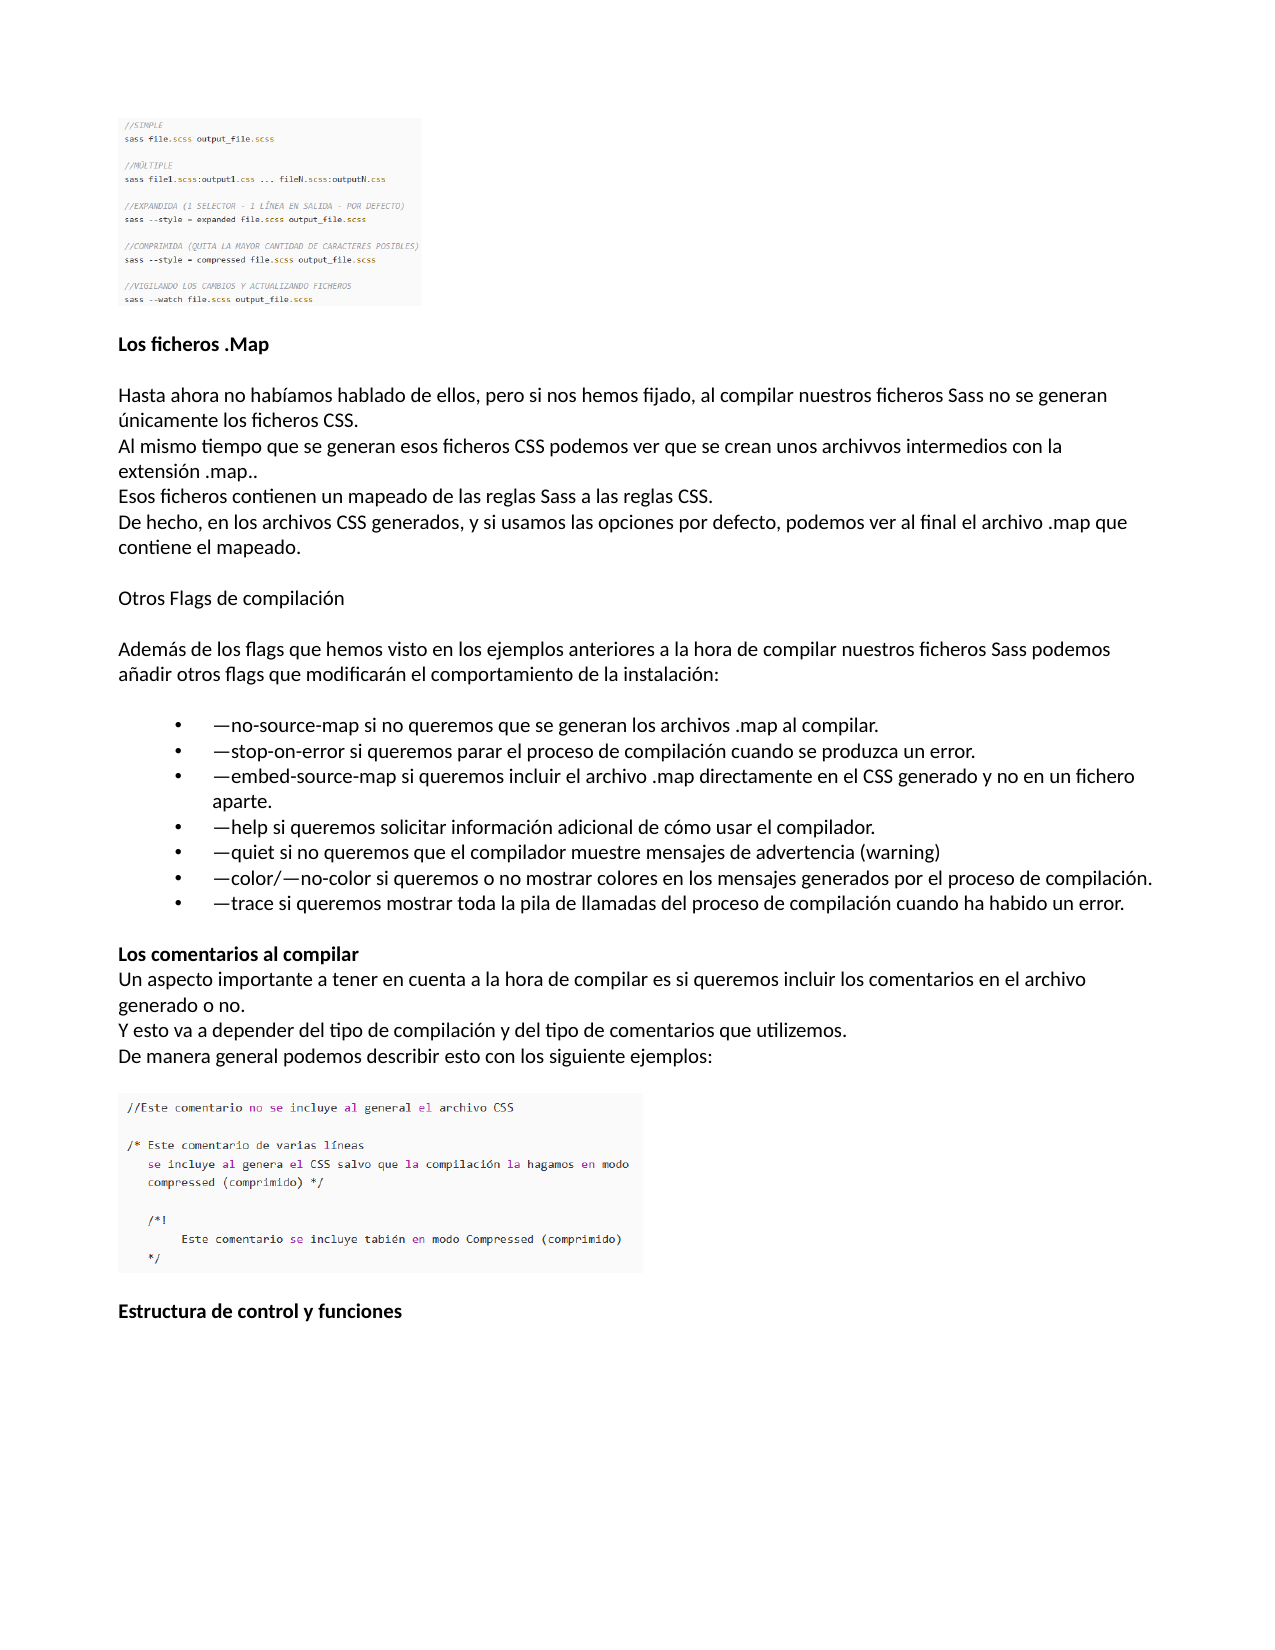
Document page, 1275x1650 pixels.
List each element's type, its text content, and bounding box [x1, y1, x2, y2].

picture [118, 1093, 644, 1273]
text Los comentarios al compilar [118, 941, 1157, 967]
list —stop-on-error si queremos parar el proceso de compilación cuando se produzca un error. [174, 738, 1157, 763]
text Y esto va a depender del tipo de compilación y del tipo de comentarios que utilizemos. [118, 1017, 1157, 1043]
text Estructura de control y funciones [118, 1298, 1157, 1323]
list —no-source-map si no queremos que se generan los archivos .map al compilar. [174, 712, 1157, 738]
list —color/—no-color si queremos o no mostrar colores en los mensajes generados por el proceso de compilación. [174, 865, 1157, 890]
list —help si queremos solicitar información adicional de cómo usar el compilador. [174, 814, 1157, 839]
list —quiet si no queremos que el compilador muestre mensajes de advertencia (warning) [174, 839, 1157, 865]
text Hasta ahora no habíamos hablado de ellos, pero si nos hemos fijado, al compilar nuestros ficheros Sass no se generan únicamente los ficheros CSS. [118, 382, 1157, 433]
text Además de los flags que hemos visto en los ejemplos anteriores a la hora de compilar nuestros ficheros Sass podemos añadir otros flags que modificarán el comportamiento de la instalación: [118, 636, 1157, 687]
text De manera general podemos describir esto con los siguiente ejemplos: [118, 1043, 1157, 1068]
text Al mismo tiempo que se generan esos ficheros CSS podemos ver que se crean unos archivvos intermedios con la extensión .map.. [118, 433, 1157, 484]
text Los ficheros .Map [118, 331, 1157, 357]
list —trace si queremos mostrar toda la pila de llamadas del proceso de compilación cuando ha habido un error. [174, 890, 1157, 916]
picture [118, 118, 422, 306]
text De hecho, en los archivos CSS generados, y si usamos las opciones por defecto, podemos ver al final el archivo .map que contiene el mapeado. [118, 509, 1157, 560]
text Otros Flags de compilación [118, 585, 1157, 611]
text Esos ficheros contienen un mapeado de las reglas Sass a las reglas CSS. [118, 484, 1157, 509]
text Un aspecto importante a tener en cuenta a la hora de compilar es si queremos incluir los comentarios en el archivo generado o no. [118, 967, 1157, 1017]
list —embed-source-map si queremos incluir el archivo .map directamente en el CSS generado y no en un fichero aparte. [174, 763, 1157, 814]
